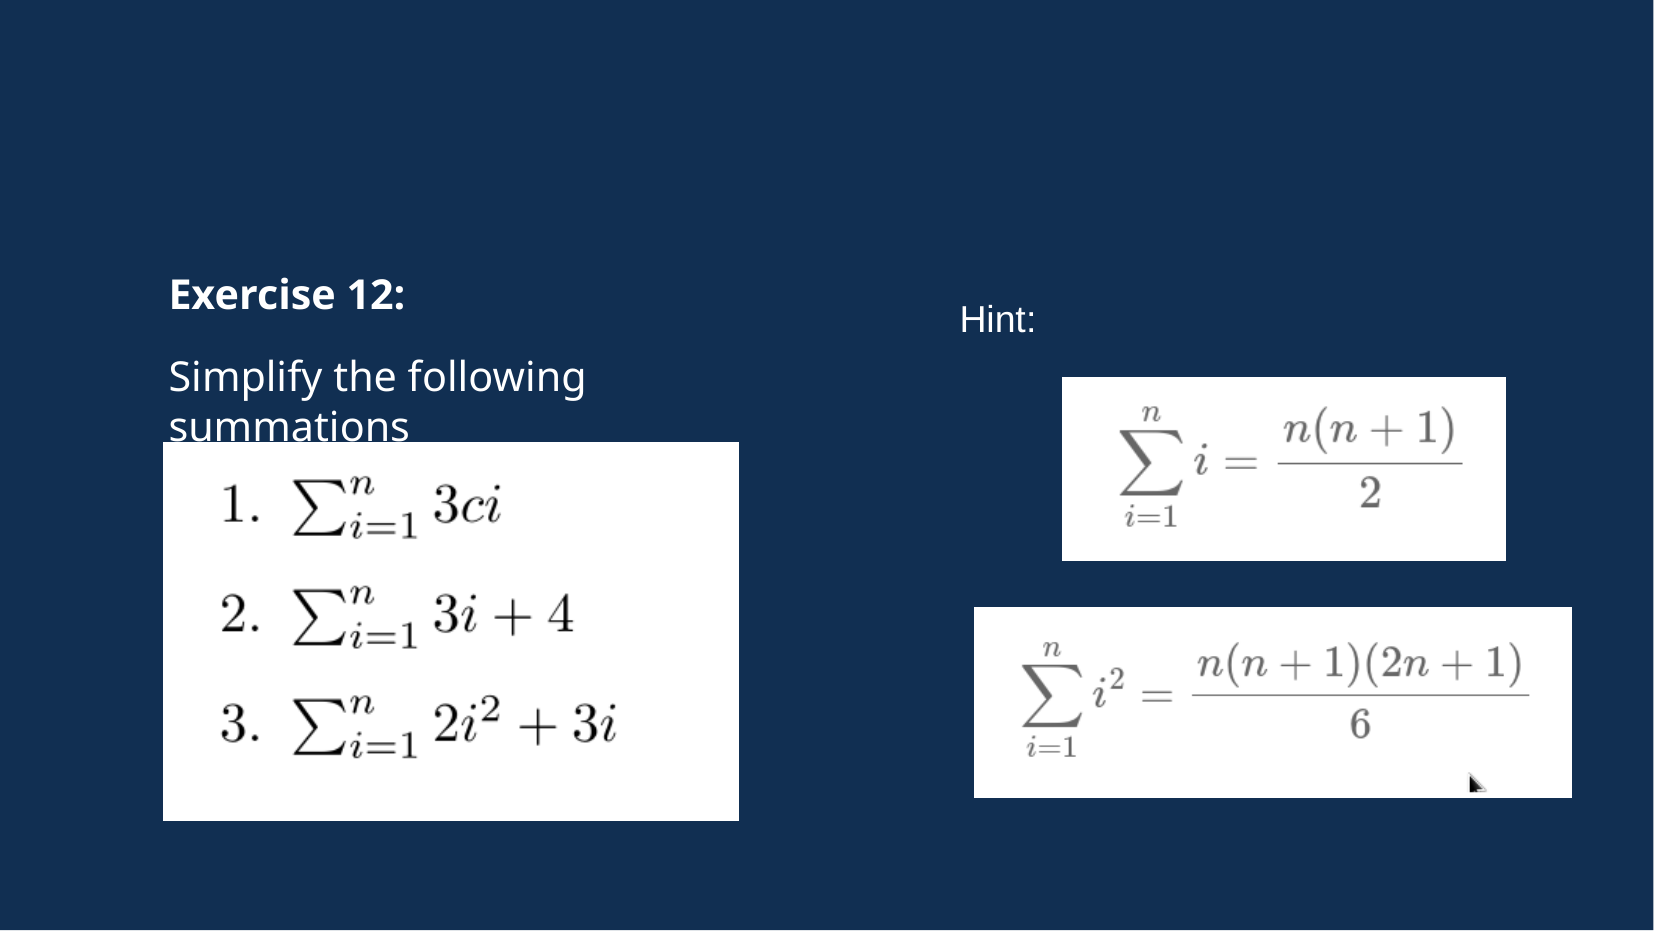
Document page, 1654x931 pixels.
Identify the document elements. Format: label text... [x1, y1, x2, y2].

list Exercise 12: Simplify the following summations [97, 268, 813, 806]
picture [1062, 377, 1506, 562]
picture [163, 442, 739, 821]
picture [974, 607, 1572, 798]
text_box Hint: [944, 291, 1052, 349]
